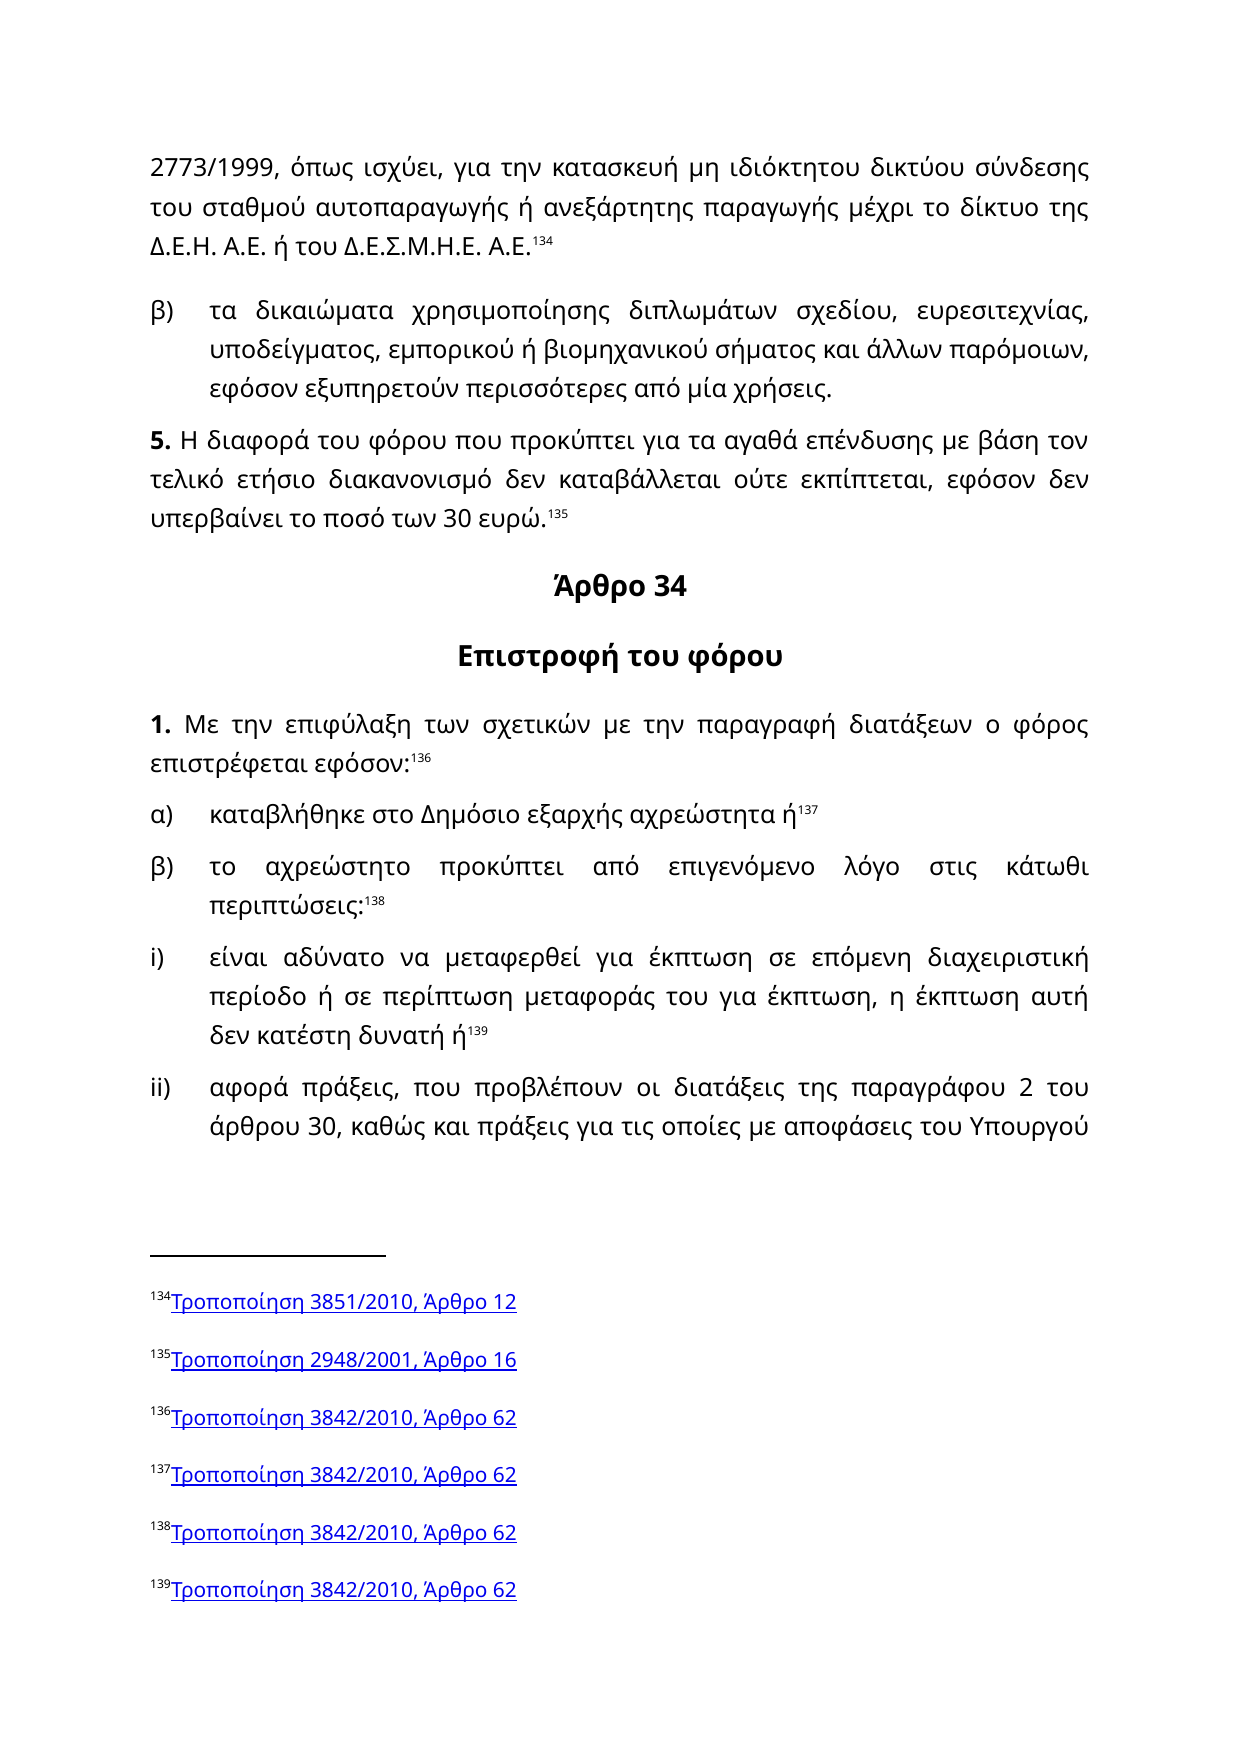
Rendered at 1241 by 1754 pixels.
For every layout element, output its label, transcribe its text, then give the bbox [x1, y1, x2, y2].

list i) είναι αδύνατο να μεταφερθεί για έκπτωση σε επόμενη διαχειριστική περίοδο ή σε περίπτωση μεταφοράς του για έκπτωση, η έκπτωση αυτή δεν κατέστη δυνατή ή [150, 939, 1090, 1052]
text Τροποποίηση 3842/2010, Άρθρο 62 [150, 1576, 1090, 1604]
subtitle Άρθρο 34 [150, 565, 1090, 605]
text 5. Η διαφορά του φόρου που προκύπτει για τα αγαθά επένδυσης με βάση τον τελικό ετήσιο διακανονισμό δεν καταβάλλεται ούτε εκπίπτεται, εφόσον δεν υπερβαίνει το ποσό των 30 ευρώ. [150, 422, 1090, 535]
list β) το αχρεώστητο προκύπτει από επιγενόμενο λόγο στις κάτωθι περιπτώσεις: [150, 849, 1090, 922]
text Τροποποίηση 3842/2010, Άρθρο 62 [150, 1403, 1090, 1431]
text 1. Με την επιφύλαξη των σχετικών με την παραγραφή διατάξεων ο φόρος επιστρέφεται εφόσον: [150, 706, 1090, 779]
text Τροποποίηση 3851/2010, Άρθρο 12 [150, 1287, 1090, 1316]
list β) τα δικαιώματα χρησιμοποίησης διπλωμάτων σχεδίου, ευρεσιτεχνίας, υποδείγματος, εμπορικού ή βιομηχανικού σήματος και άλλων παρόμοιων, εφόσον εξυπηρετούν περισσότερες από μία χρήσεις. [150, 292, 1090, 405]
text Τροποποίηση 3842/2010, Άρθρο 62 [150, 1518, 1090, 1546]
text Τροποποίηση 3842/2010, Άρθρο 62 [150, 1460, 1090, 1489]
list ii) αφορά πράξεις, που προβλέπουν οι διατάξεις της παραγράφου 2 του άρθρου 30, καθώς και πράξεις για τις οποίες με αποφάσεις του Υπουργού [150, 1069, 1090, 1143]
list α) καταβλήθηκε στο Δημόσιο εξαρχής αχρεώστητα ή [150, 797, 1090, 831]
text Τροποποίηση 2948/2001, Άρθρο 16 [150, 1345, 1090, 1373]
text 2773/1999, όπως ισχύει, για την κατασκευή μη ιδιόκτητου δικτύου σύνδεσης του σταθμού αυτοπαραγωγής ή ανεξάρτητης παραγωγής μέχρι το δίκτυο της Δ.Ε.Η. Α.Ε. ή του Δ.Ε.Σ.Μ.Η.Ε. Α.Ε. [150, 150, 1090, 262]
subtitle Επιστροφή του φόρου [150, 636, 1090, 675]
